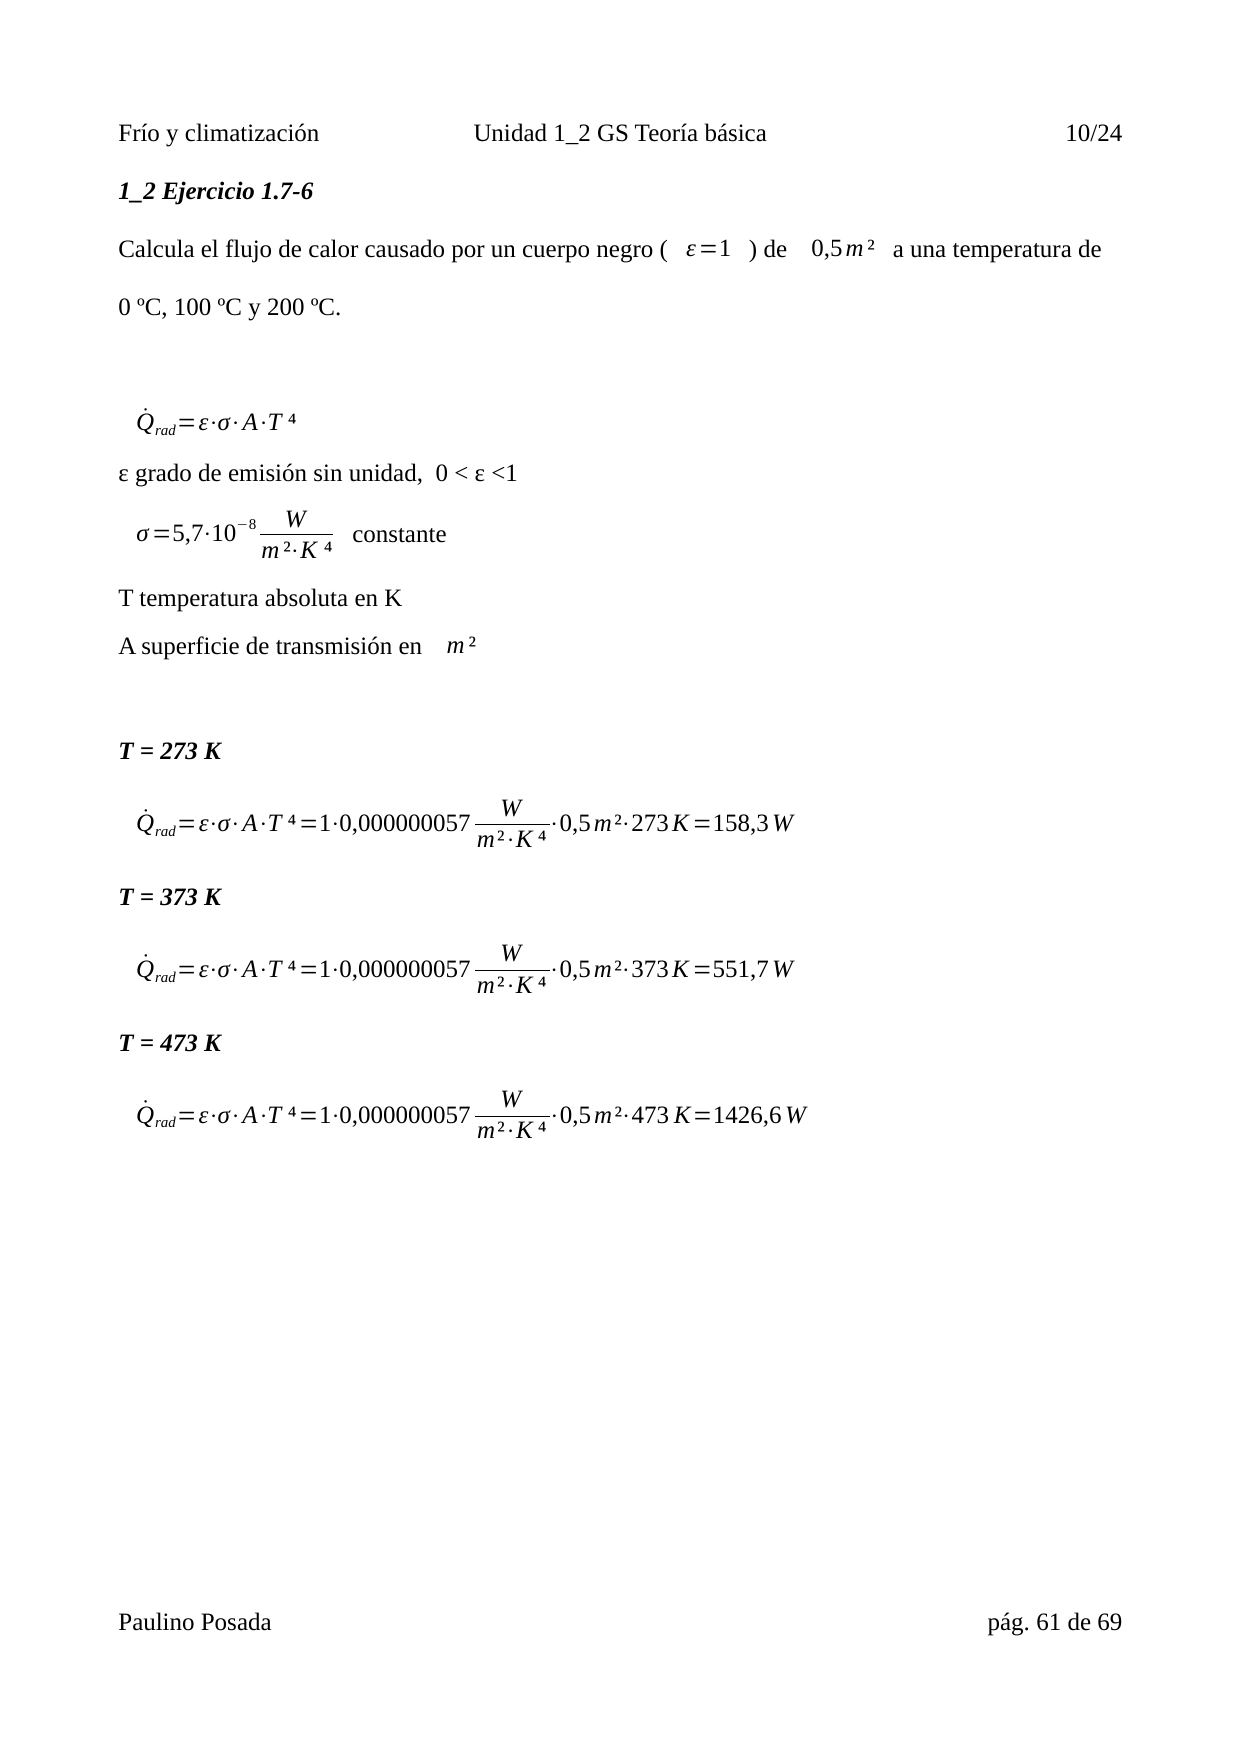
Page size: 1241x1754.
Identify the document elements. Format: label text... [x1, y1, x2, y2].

text A superficie de transmisión en [118, 631, 1122, 660]
text T = 273 K [118, 736, 1122, 765]
text T temperatura absoluta en K [118, 583, 1122, 612]
text 1_2 Ejercicio 1.7-6 [118, 176, 1122, 205]
text 0 ºC, 100 ºC y 200 ºC. [118, 292, 1122, 321]
text T = 473 K [118, 1028, 1122, 1057]
text T = 373 K [118, 882, 1122, 911]
text constante [118, 506, 1122, 564]
text ε grado de emisión sin unidad, 0 < ε <1 [118, 458, 1122, 487]
text Calcula el flujo de calor causado por un cuerpo negro () de a una temperatura de [118, 234, 1122, 263]
